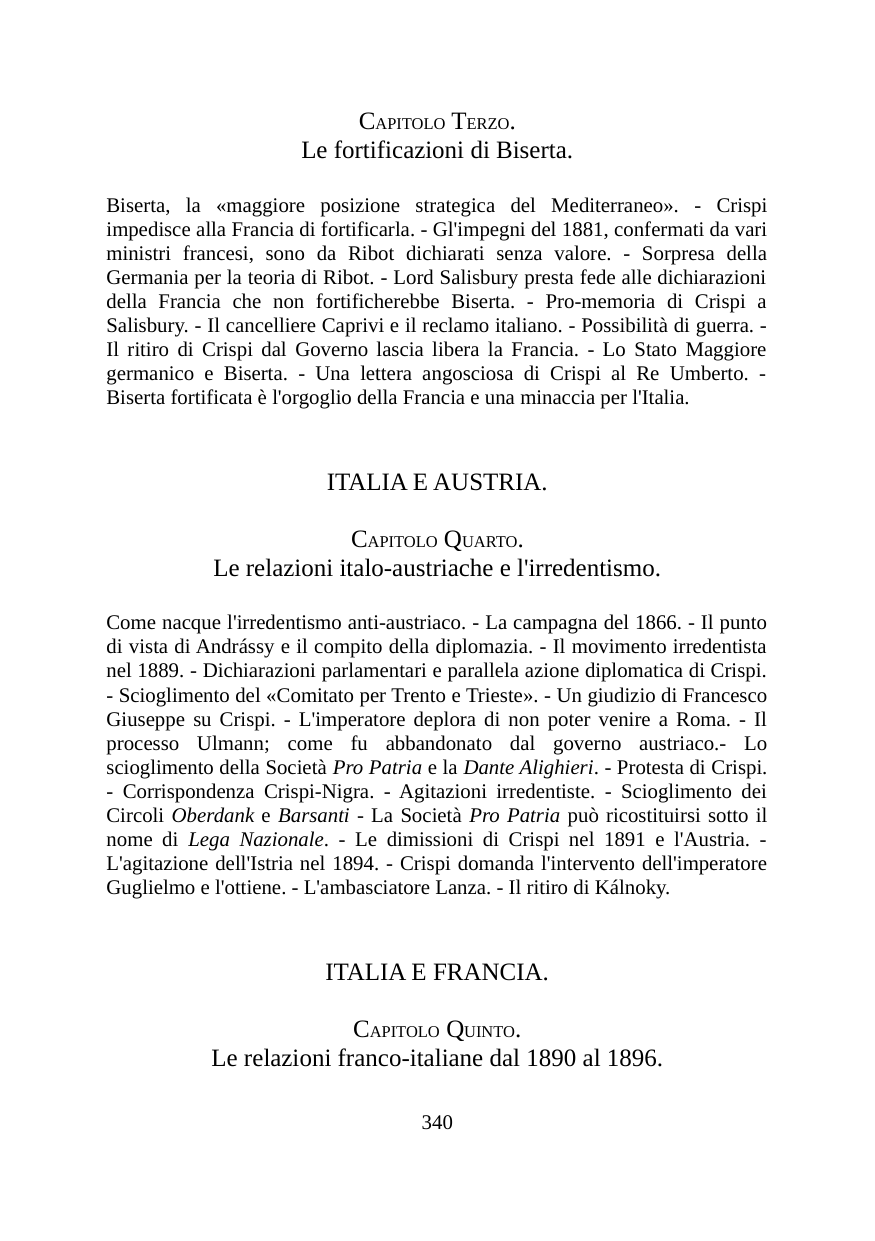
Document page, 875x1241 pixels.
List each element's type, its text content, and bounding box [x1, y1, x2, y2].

text Come nacque l'irredentismo anti-austriaco. - La campagna del 1866. - Il punto di vista di Andrássy e il compito della diplomazia. - Il movimento irredentista nel 1889. - Dichiarazioni parlamentari e parallela azione diplomatica di Crispi. - Scioglimento del «Comitato per Trento e Trieste». - Un giudizio di Francesco Giuseppe su Crispi. - L'imperatore deplora di non poter venire a Roma. - Il processo Ulmann; come fu abbandonato dal governo austriaco.- Lo scioglimento della Società Pro Patria e la Dante Alighieri. - Protesta di Crispi. - Corrispondenza Crispi-Nigra. - Agitazioni irredentiste. - Scioglimento dei Circoli Oberdank e Barsanti - La Società Pro Patria può ricostituirsi sotto il nome di Lega Nazionale. - Le dimissioni di Crispi nel 1891 e l'Austria. - L'agitazione dell'Istria nel 1894. - Crispi domanda l'intervento dell'imperatore Guglielmo e l'ottiene. - L'ambasciatore Lanza. - Il ritiro di Kálnoky. [106, 610, 768, 899]
text Capitolo Quinto. [106, 1014, 768, 1043]
text Le fortificazioni di Biserta. [106, 135, 768, 164]
text Capitolo Quarto. [106, 524, 768, 553]
text ITALIA E AUSTRIA. [106, 467, 768, 495]
text Le relazioni franco-italiane dal 1890 al 1896. [106, 1043, 768, 1072]
text ITALIA E FRANCIA. [106, 957, 768, 985]
text Le relazioni italo-austriache e l'irredentismo. [106, 553, 768, 582]
text Capitolo Terzo. [106, 106, 768, 135]
text Biserta, la «maggiore posizione strategica del Mediterraneo». - Crispi impedisce alla Francia di fortificarla. - Gl'impegni del 1881, confermati da vari ministri francesi, sono da Ribot dichiarati senza valore. - Sorpresa della Germania per la teoria di Ribot. - Lord Salisbury presta fede alle dichiarazioni della Francia che non fortificherebbe Biserta. - Pro-memoria di Crispi a Salisbury. - Il cancelliere Caprivi e il reclamo italiano. - Possibilità di guerra. - Il ritiro di Crispi dal Governo lascia libera la Francia. - Lo Stato Maggiore germanico e Biserta. - Una lettera angosciosa di Crispi al Re Umberto. - Biserta fortificata è l'orgoglio della Francia e una minaccia per l'Italia. [106, 192, 768, 409]
